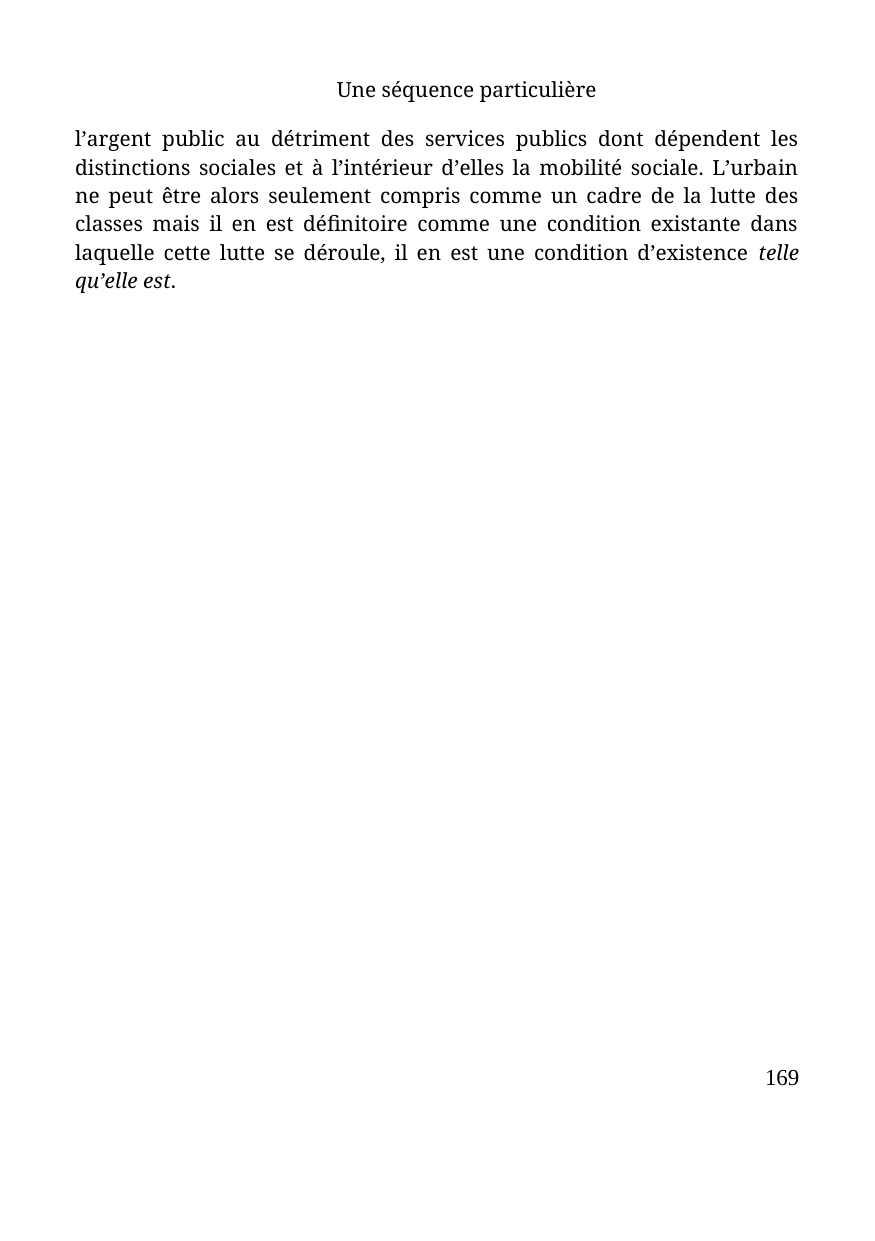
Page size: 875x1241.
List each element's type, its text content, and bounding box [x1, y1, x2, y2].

text l’argent public au détriment des services publics dont dépendent les distinctions sociales et à l’intérieur d’elles la mobilité sociale. L’urbain ne peut être alors seulement compris comme un cadre de la lutte des classes mais il en est définitoire comme une condition existante dans laquelle cette lutte se déroule, il en est une condition d’existence telle qu’elle est. [75, 124, 799, 295]
